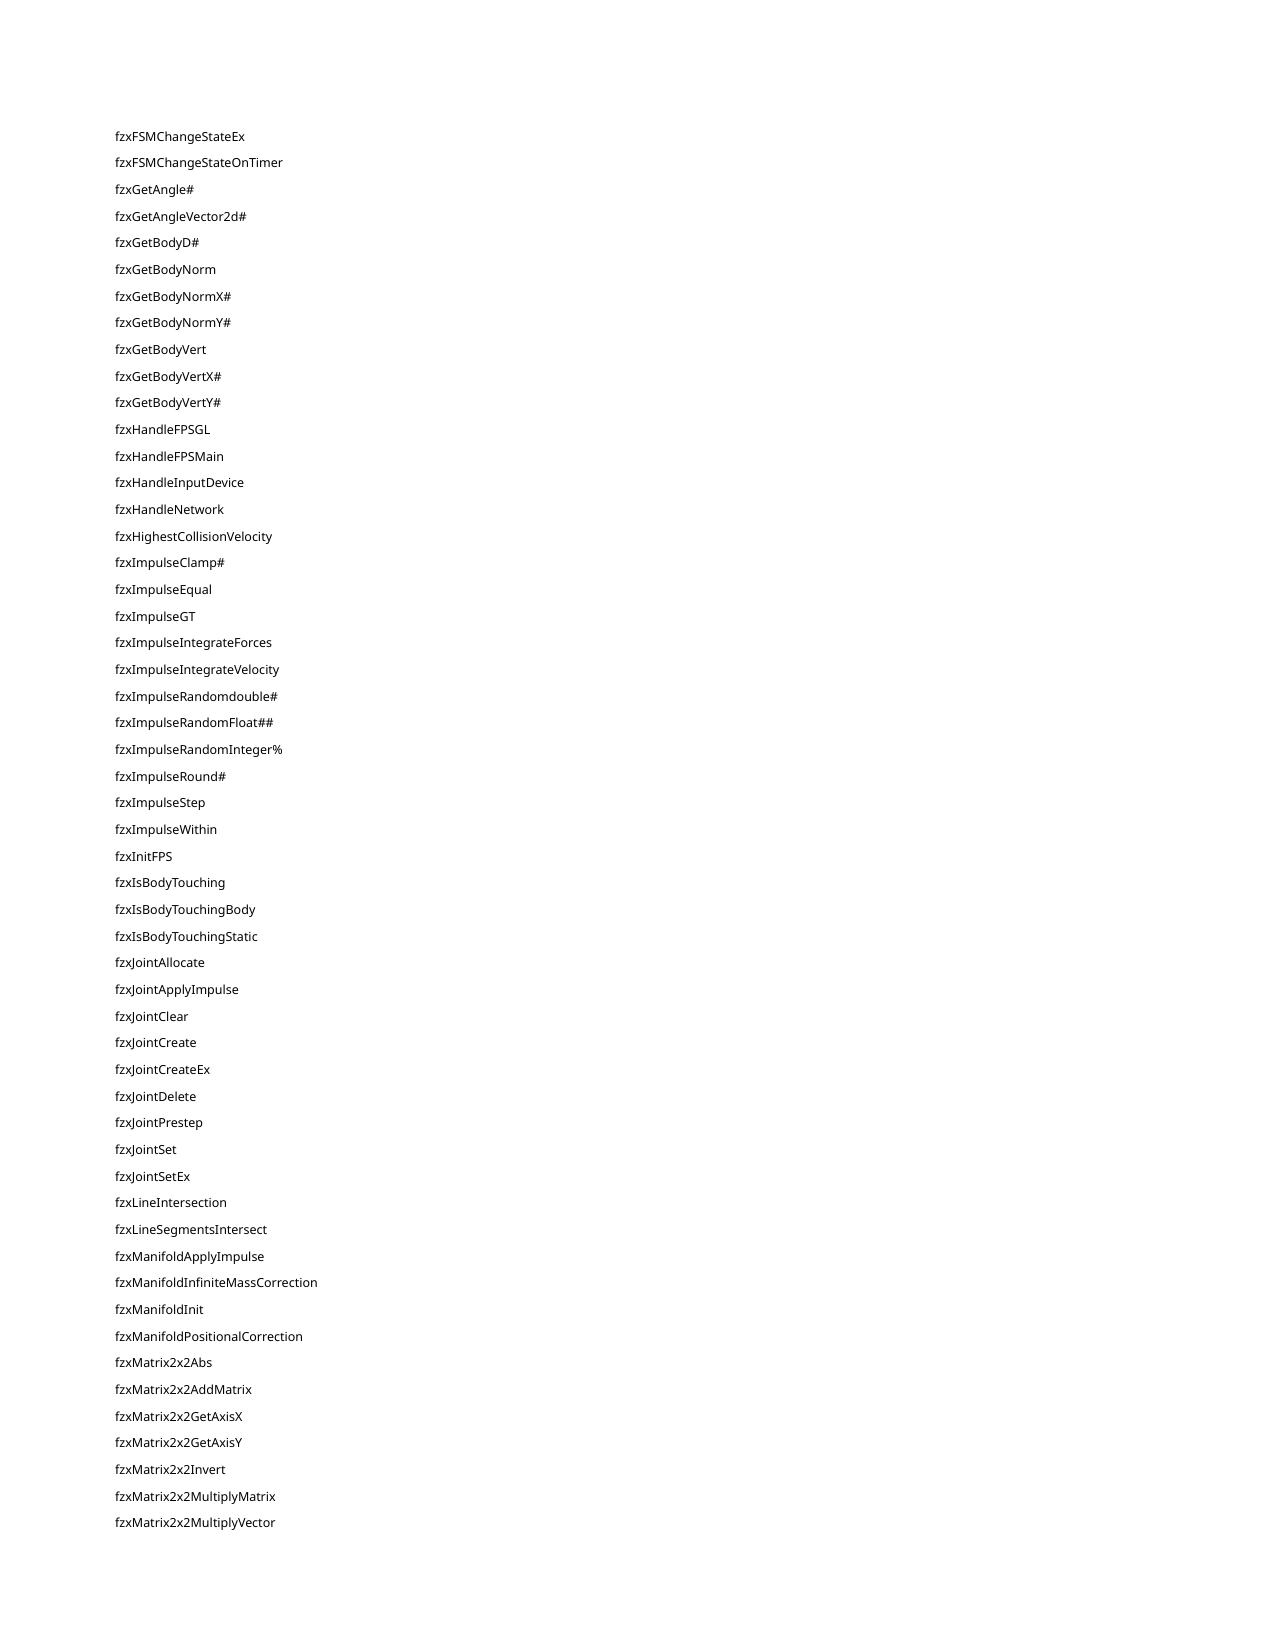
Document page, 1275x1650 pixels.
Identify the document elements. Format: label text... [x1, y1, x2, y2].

table_cell fzxGetBodyD# [112, 225, 365, 251]
table_cell fzxImpulseGT [112, 598, 365, 625]
table_cell fzxInitFPS [112, 838, 365, 865]
table_cell fzxJointClear [112, 998, 365, 1025]
table_cell fzxJointApplyImpulse [112, 971, 365, 998]
table_cell fzxImpulseRound# [112, 758, 365, 785]
table_cell fzxLineIntersection [112, 1185, 365, 1211]
table_cell fzxGetAngleVector2d# [112, 198, 365, 225]
table_cell fzxMatrix2x2AddMatrix [112, 1371, 365, 1398]
table_cell fzxMatrix2x2MultiplyMatrix [112, 1478, 365, 1505]
table_cell fzxImpulseWithin [112, 811, 365, 838]
table_cell fzxMatrix2x2GetAxisX [112, 1398, 365, 1425]
table_cell fzxJointCreateEx [112, 1051, 365, 1078]
table_cell fzxHandleFPSGL [112, 411, 365, 438]
table_cell fzxJointDelete [112, 1078, 365, 1105]
table_cell fzxGetBodyNormY# [112, 305, 365, 331]
table_cell fzxHandleInputDevice [112, 465, 365, 491]
table_cell fzxManifoldInit [112, 1291, 365, 1318]
table_cell fzxGetBodyNormX# [112, 278, 365, 305]
table_cell fzxImpulseIntegrateVelocity [112, 651, 365, 678]
table_cell fzxFSMChangeStateEx [112, 118, 365, 145]
table_cell fzxManifoldInfiniteMassCorrection [112, 1265, 365, 1291]
table_cell fzxGetBodyVertY# [112, 385, 365, 411]
table_cell fzxGetBodyVert [112, 331, 365, 358]
table_cell fzxIsBodyTouchingBody [112, 891, 365, 918]
table_cell fzxImpulseClamp# [112, 545, 365, 571]
table_cell fzxImpulseRandomInteger% [112, 731, 365, 758]
table_cell fzxMatrix2x2GetAxisY [112, 1425, 365, 1451]
table_cell fzxImpulseIntegrateForces [112, 625, 365, 651]
table_cell fzxHandleFPSMain [112, 438, 365, 465]
table_cell fzxJointSet [112, 1131, 365, 1158]
table_cell fzxFSMChangeStateOnTimer [112, 145, 365, 171]
table_cell fzxIsBodyTouchingStatic [112, 918, 365, 945]
table_cell fzxManifoldPositionalCorrection [112, 1318, 365, 1345]
table_cell fzxMatrix2x2Abs [112, 1345, 365, 1371]
table_cell fzxImpulseRandomFloat## [112, 705, 365, 731]
table_cell fzxLineSegmentsIntersect [112, 1211, 365, 1238]
table_cell fzxHandleNetwork [112, 491, 365, 518]
table_cell fzxManifoldApplyImpulse [112, 1238, 365, 1265]
table_cell fzxJointAllocate [112, 945, 365, 971]
table_cell fzxGetAngle# [112, 171, 365, 198]
table_cell fzxJointPrestep [112, 1105, 365, 1131]
table_cell fzxJointCreate [112, 1025, 365, 1051]
table_cell fzxImpulseEqual [112, 571, 365, 598]
table_cell fzxMatrix2x2Invert [112, 1451, 365, 1478]
table_cell fzxHighestCollisionVelocity [112, 518, 365, 545]
table_cell fzxIsBodyTouching [112, 865, 365, 891]
table_cell fzxJointSetEx [112, 1158, 365, 1185]
table_cell fzxMatrix2x2MultiplyVector [112, 1505, 365, 1531]
table_cell fzxImpulseStep [112, 785, 365, 811]
table_cell fzxImpulseRandomdouble# [112, 678, 365, 705]
table_cell fzxGetBodyVertX# [112, 358, 365, 385]
table_cell fzxGetBodyNorm [112, 251, 365, 278]
